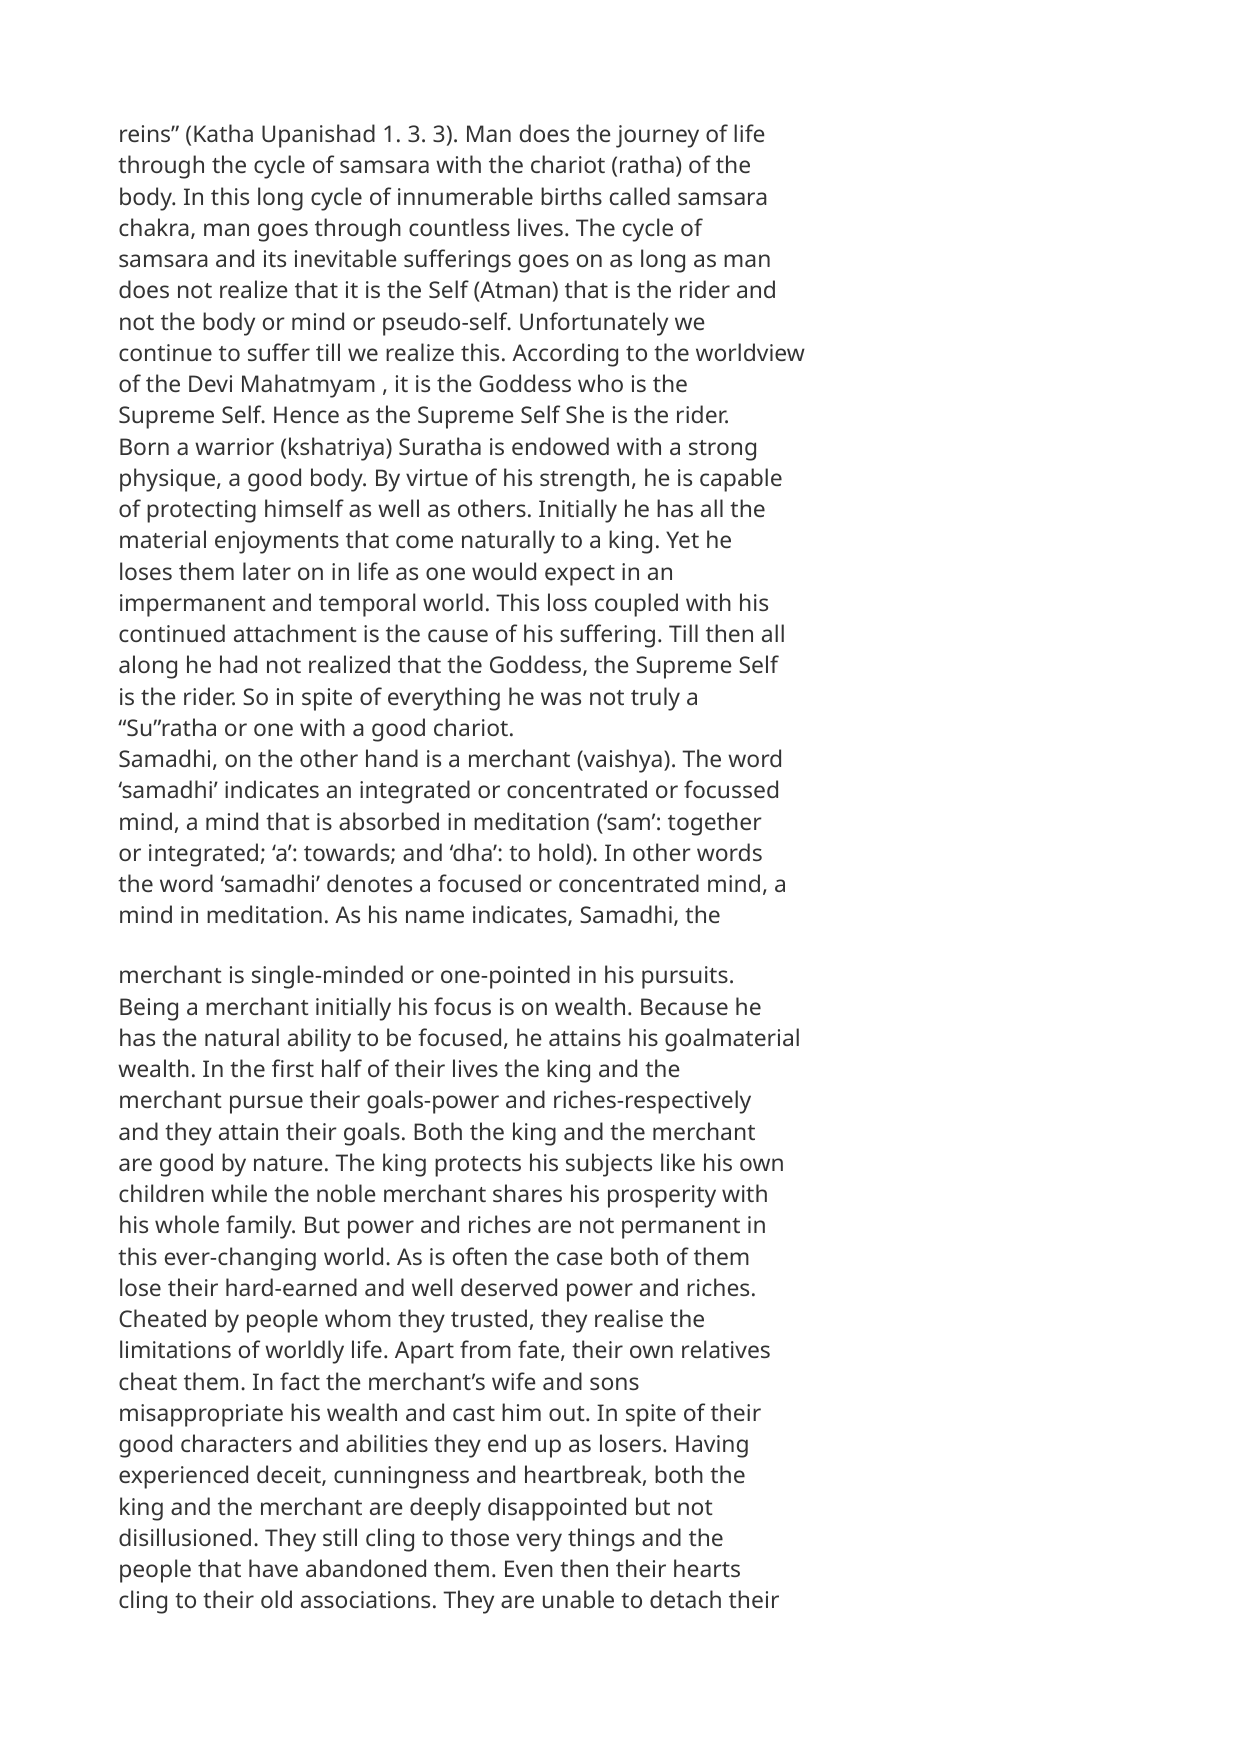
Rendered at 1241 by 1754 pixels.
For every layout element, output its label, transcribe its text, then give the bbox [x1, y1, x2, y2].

text mind, a mind that is absorbed in meditation (‘sam’: together [118, 806, 1122, 837]
text samsara and its inevitable sufferings goes on as long as man [118, 243, 1122, 274]
text lose their hard-earned and well deserved power and riches. [118, 1272, 1122, 1303]
text children while the noble merchant shares his prosperity with [118, 1178, 1122, 1209]
text Being a merchant initially his focus is on wealth. Because he [118, 991, 1122, 1022]
text material enjoyments that come naturally to a king. Yet he [118, 524, 1122, 556]
text of protecting himself as well as others. Initially he has all the [118, 493, 1122, 524]
text cling to their old associations. They are unable to detach their [118, 1584, 1122, 1616]
text chakra, man goes through countless lives. The cycle of [118, 212, 1122, 243]
text merchant pursue their goals-power and riches-respectively [118, 1084, 1122, 1116]
text are good by nature. The king protects his subjects like his own [118, 1147, 1122, 1178]
text of the Devi Mahatmyam , it is the Goddess who is the [118, 368, 1122, 399]
text loses them later on in life as one would expect in an [118, 556, 1122, 587]
text Supreme Self. Hence as the Supreme Self She is the rider. [118, 399, 1122, 431]
text Born a warrior (kshatriya) Suratha is endowed with a strong [118, 431, 1122, 462]
text Samadhi, on the other hand is a merchant (vaishya). The word [118, 743, 1122, 774]
text disillusioned. They still cling to those very things and the [118, 1522, 1122, 1553]
text does not realize that it is the Self (Atman) that is the rider and [118, 274, 1122, 306]
text is the rider. So in spite of everything he was not truly a [118, 681, 1122, 712]
text along he had not realized that the Goddess, the Supreme Self [118, 649, 1122, 681]
text physique, a good body. By virtue of his strength, he is capable [118, 462, 1122, 493]
text not the body or mind or pseudo-self. Unfortunately we [118, 306, 1122, 337]
text ‘samadhi’ indicates an integrated or concentrated or focussed [118, 774, 1122, 806]
text and they attain their goals. Both the king and the merchant [118, 1116, 1122, 1147]
text merchant is single-minded or one-pointed in his pursuits. [118, 959, 1122, 991]
text limitations of worldly life. Apart from fate, their own relatives [118, 1334, 1122, 1366]
text misappropriate his wealth and cast him out. In spite of their [118, 1397, 1122, 1428]
text wealth. In the first half of their lives the king and the [118, 1053, 1122, 1084]
text good characters and abilities they end up as losers. Having [118, 1428, 1122, 1459]
text this ever-changing world. As is often the case both of them [118, 1241, 1122, 1272]
text Cheated by people whom they trusted, they realise the [118, 1303, 1122, 1334]
text body. In this long cycle of innumerable births called samsara [118, 181, 1122, 212]
text continued attachment is the cause of his suffering. Till then all [118, 618, 1122, 649]
text continue to suffer till we realize this. According to the worldview [118, 337, 1122, 368]
text king and the merchant are deeply disappointed but not [118, 1491, 1122, 1522]
text experienced deceit, cunningness and heartbreak, both the [118, 1459, 1122, 1491]
text reins” (Katha Upanishad 1. 3. 3). Man does the journey of life [118, 118, 1122, 149]
text has the natural ability to be focused, he attains his goalmaterial [118, 1022, 1122, 1053]
text through the cycle of samsara with the chariot (ratha) of the [118, 149, 1122, 181]
text his whole family. But power and riches are not permanent in [118, 1209, 1122, 1241]
text “Su”ratha or one with a good chariot. [118, 712, 1122, 743]
text or integrated; ‘a’: towards; and ‘dha’: to hold). In other words [118, 837, 1122, 868]
text cheat them. In fact the merchant’s wife and sons [118, 1366, 1122, 1397]
text mind in meditation. As his name indicates, Samadhi, the [118, 899, 1122, 931]
text impermanent and temporal world. This loss coupled with his [118, 587, 1122, 618]
text people that have abandoned them. Even then their hearts [118, 1553, 1122, 1584]
text the word ‘samadhi’ denotes a focused or concentrated mind, a [118, 868, 1122, 899]
